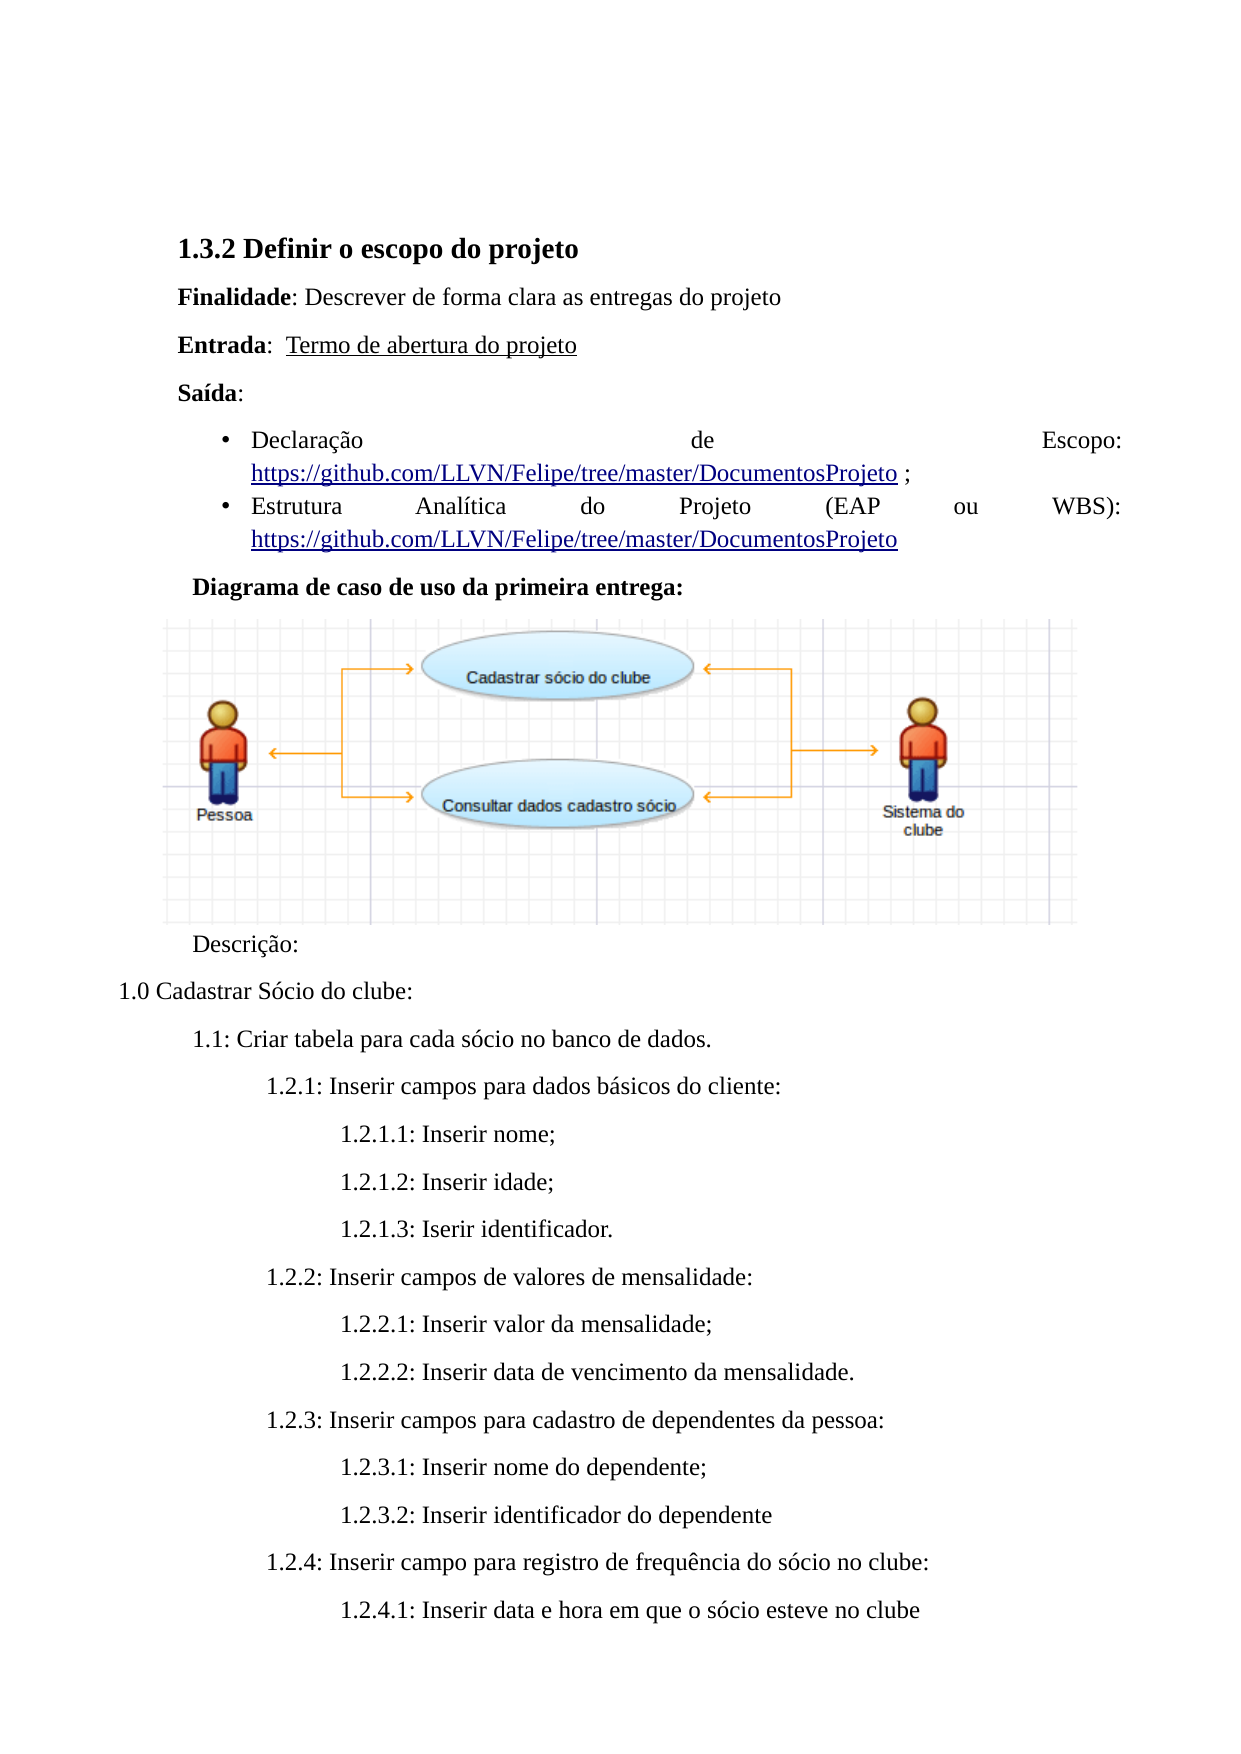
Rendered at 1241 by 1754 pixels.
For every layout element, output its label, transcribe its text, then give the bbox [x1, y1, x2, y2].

text 1.2.3.2: Inserir identificador do dependente [118, 1500, 1122, 1529]
text Entrada: Termo de abertura do projeto [177, 330, 1122, 359]
text 1.2.1: Inserir campos para dados básicos do cliente: [118, 1071, 1122, 1100]
text Finalidade: Descrever de forma clara as entregas do projeto [177, 282, 1122, 311]
text 1.2.2.2: Inserir data de vencimento da mensalidade. [118, 1357, 1122, 1386]
text 1.1: Criar tabela para cada sócio no banco de dados. [118, 1024, 1122, 1053]
text Saída: [177, 378, 1122, 406]
text 1.2.4: Inserir campo para registro de frequência do sócio no clube: [118, 1547, 1122, 1576]
text 1.2.2.1: Inserir valor da mensalidade; [118, 1309, 1122, 1338]
text 1.2.1.1: Inserir nome; [118, 1119, 1122, 1148]
list Estrutura Analítica do Projeto (EAP ou WBS): https://github.com/LLVN/Felipe/tree/master/DocumentosProjeto [221, 491, 1122, 553]
text Diagrama de caso de uso da primeira entrega: [118, 572, 1122, 601]
text 1.2.3: Inserir campos para cadastro de dependentes da pessoa: [118, 1405, 1122, 1433]
text 1.2.4.1: Inserir data e hora em que o sócio esteve no clube [118, 1595, 1122, 1624]
list Declaração de Escopo: https://github.com/LLVN/Felipe/tree/master/DocumentosProjeto ; [221, 425, 1122, 487]
text 1.2.1.2: Inserir idade; [118, 1167, 1122, 1195]
text 1.2.2: Inserir campos de valores de mensalidade: [118, 1262, 1122, 1291]
subtitle 1.3.2 Definir o escopo do projeto [177, 231, 1122, 265]
text 1.0 Cadastrar Sócio do clube: [118, 976, 1122, 1005]
text Descrição: [118, 925, 1122, 957]
text 1.2.3.1: Inserir nome do dependente; [118, 1452, 1122, 1481]
text 1.2.1.3: Iserir identificador. [118, 1214, 1122, 1243]
picture [162, 619, 1078, 925]
